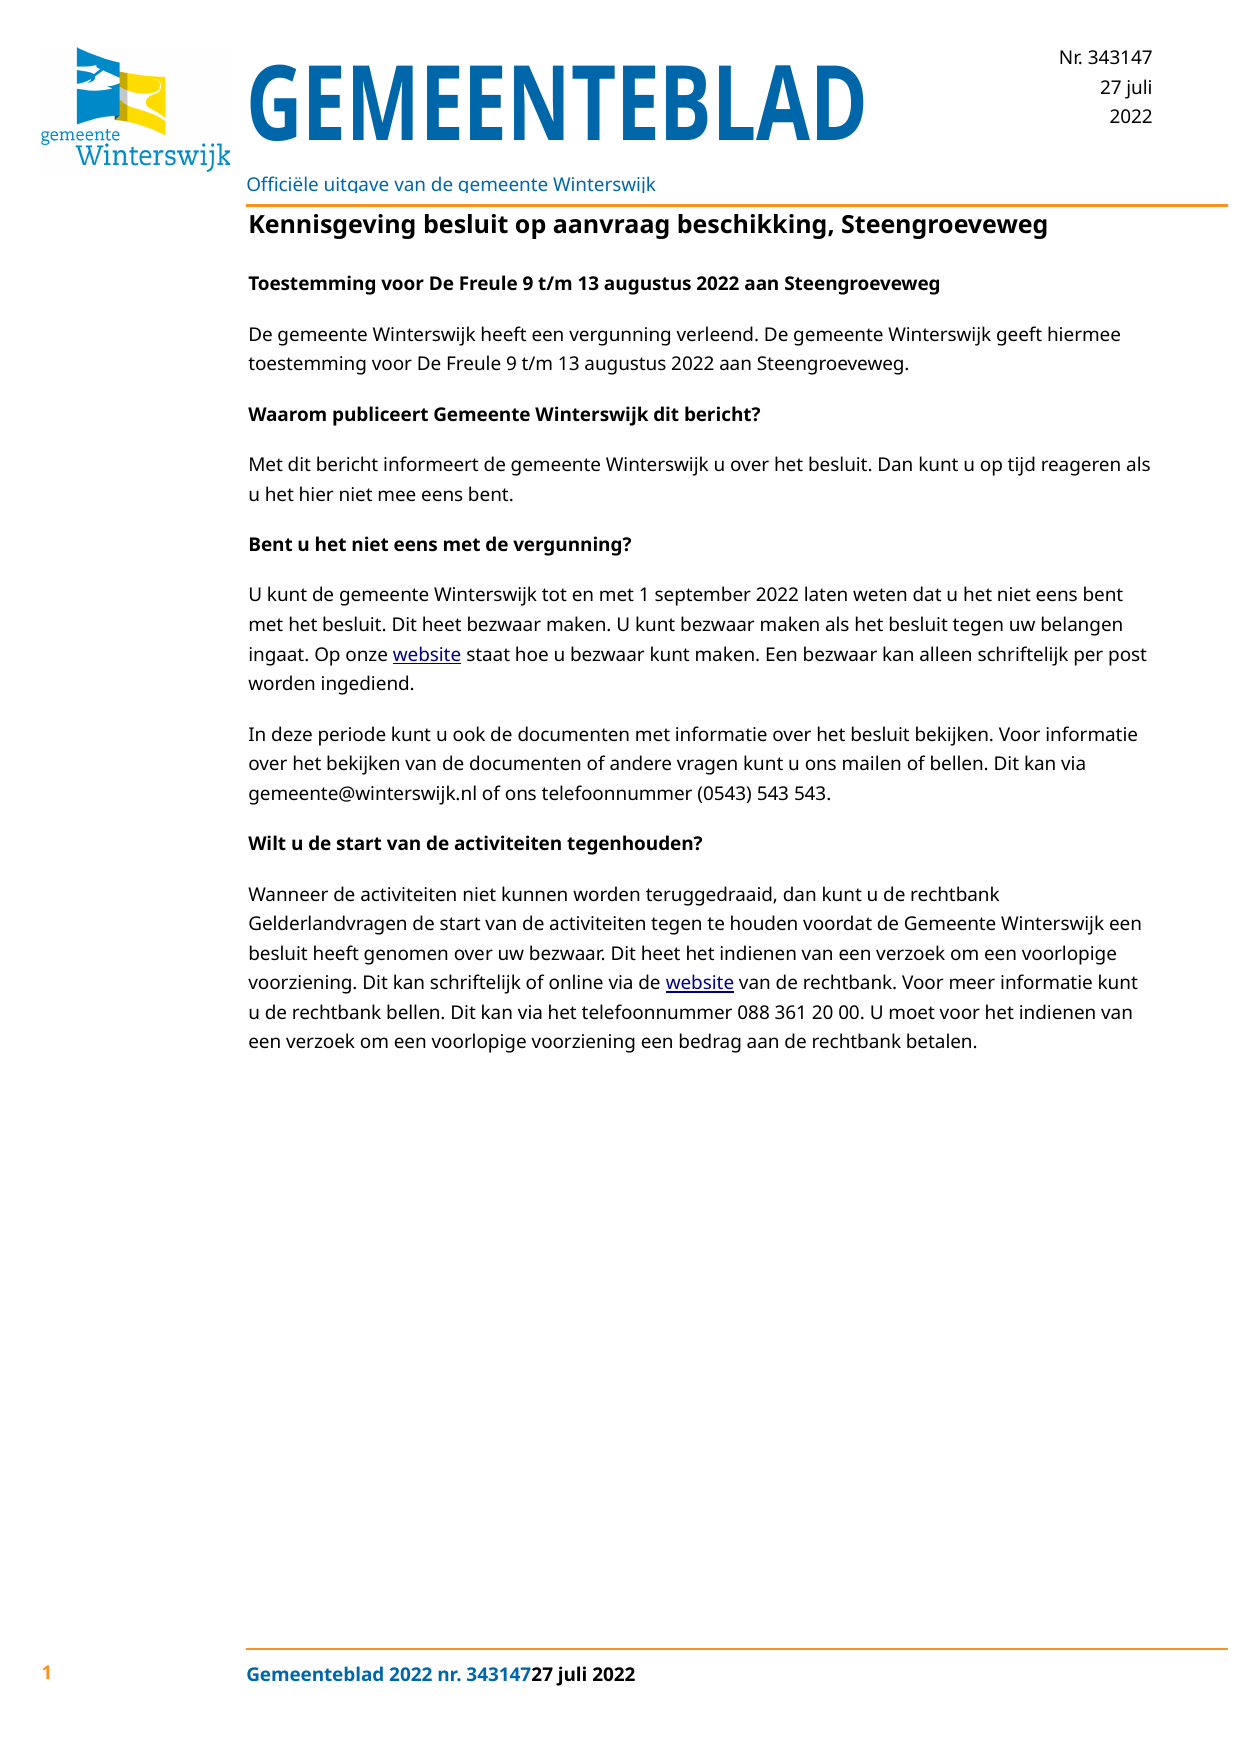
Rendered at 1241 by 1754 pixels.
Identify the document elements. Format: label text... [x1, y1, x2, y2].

text Wilt u de start van de activiteiten tegenhouden? [248, 830, 1152, 856]
text Met dit bericht informeert de gemeente Winterswijk u over het besluit. Dan kunt u op tijd reageren als u het hier niet mee eens bent. [248, 451, 1152, 506]
text De gemeente Winterswijk heeft een vergunning verleend. De gemeente Winterswijk geeft hiermee toestemming voor De Freule 9 t/m 13 augustus 2022 aan Steengroeveweg. [248, 321, 1152, 376]
text In deze periode kunt u ook de documenten met informatie over het besluit bekijken. Voor informatie over het bekijken van de documenten of andere vragen kunt u ons mailen of bellen. Dit kan via gemeente@winterswijk.nl of ons telefoonnummer (0543) 543 543. [248, 721, 1152, 806]
text U kunt de gemeente Winterswijk tot en met 1 september 2022 laten weten dat u het niet eens bent met het besluit. Dit heet bezwaar maken. U kunt bezwaar maken als het besluit tegen uw belangen ingaat. Op onze website staat hoe u bezwaar kunt maken. Een bezwaar kan alleen schriftelijk per post worden ingediend. [248, 582, 1152, 696]
text Wanneer de activiteiten niet kunnen worden teruggedraaid, dan kunt u de rechtbank Gelderlandvragen de start van de activiteiten tegen te houden voordat de Gemeente Winterswijk een besluit heeft genomen over uw bezwaar. Dit heet het indienen van een verzoek om een voorlopige voorziening. Dit kan schriftelijk of online via de website van de rechtbank. Voor meer informatie kunt u de rechtbank bellen. Dit kan via het telefoonnummer 088 361 20 00. U moet voor het indienen van een verzoek om een voorlopige voorziening een bedrag aan de rechtbank betalen. [248, 881, 1152, 1054]
text Bent u het niet eens met de vergunning? [248, 531, 1152, 557]
text Kennisgeving besluit op aanvraag beschikking, Steengroeveweg [248, 207, 1152, 241]
text Toestemming voor De Freule 9 t/m 13 augustus 2022 aan Steengroeveweg [248, 270, 1152, 296]
picture [41, 47, 231, 172]
text Waarom publiceert Gemeente Winterswijk dit bericht? [248, 401, 1152, 426]
picture [225, 153, 231, 162]
